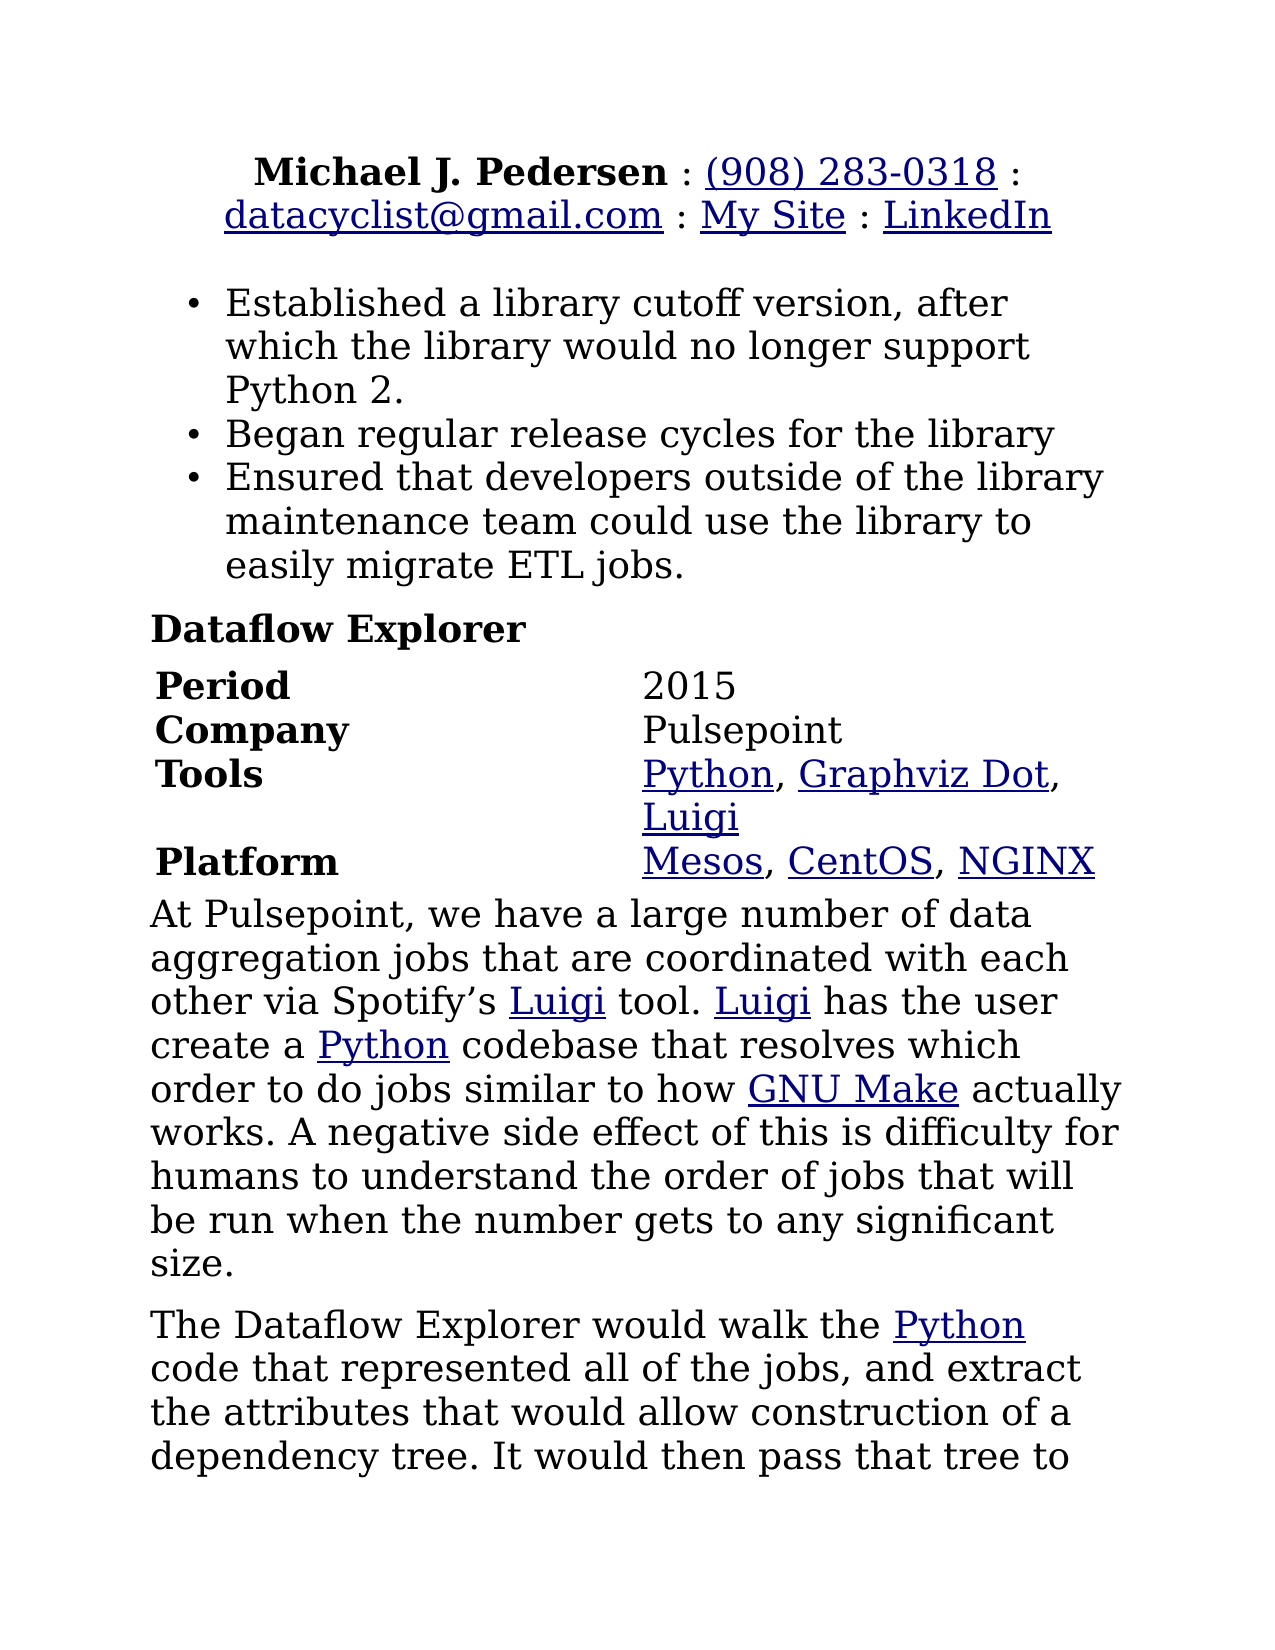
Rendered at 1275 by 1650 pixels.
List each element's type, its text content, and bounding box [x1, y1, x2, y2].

subtitle Dataflow Explorer [150, 608, 1125, 652]
table_cell Tools [150, 753, 637, 840]
list Established a library cutoff version, after which the library would no longer support Python 2. [187, 281, 1125, 412]
table_cell Mesos, CentOS, NGINX [638, 840, 1125, 884]
text The Dataflow Explorer would walk the Python code that represented all of the jobs, and extract the attributes that would allow construction of a dependency tree. It would then pass that tree to [150, 1303, 1125, 1478]
text At Pulsepoint, we have a large number of data aggregation jobs that are coordinated with each other via Spotify’s Luigi tool. Luigi has the user create a Python codebase that resolves which order to do jobs similar to how GNU Make actually works. A negative side effect of this is difficulty for humans to understand the order of jobs that will be run when the number gets to any significant size. [150, 893, 1125, 1286]
table_cell Python, Graphviz Dot, Luigi [638, 753, 1125, 840]
table_cell Company [150, 708, 637, 752]
list Ensured that developers outside of the library maintenance team could use the library to easily migrate ETL jobs. [187, 456, 1125, 587]
table_cell Platform [150, 840, 637, 884]
table_header Period [150, 664, 637, 708]
table_header 2015 [638, 664, 1125, 708]
list Began regular release cycles for the library [187, 412, 1125, 456]
table_cell Pulsepoint [638, 708, 1125, 752]
